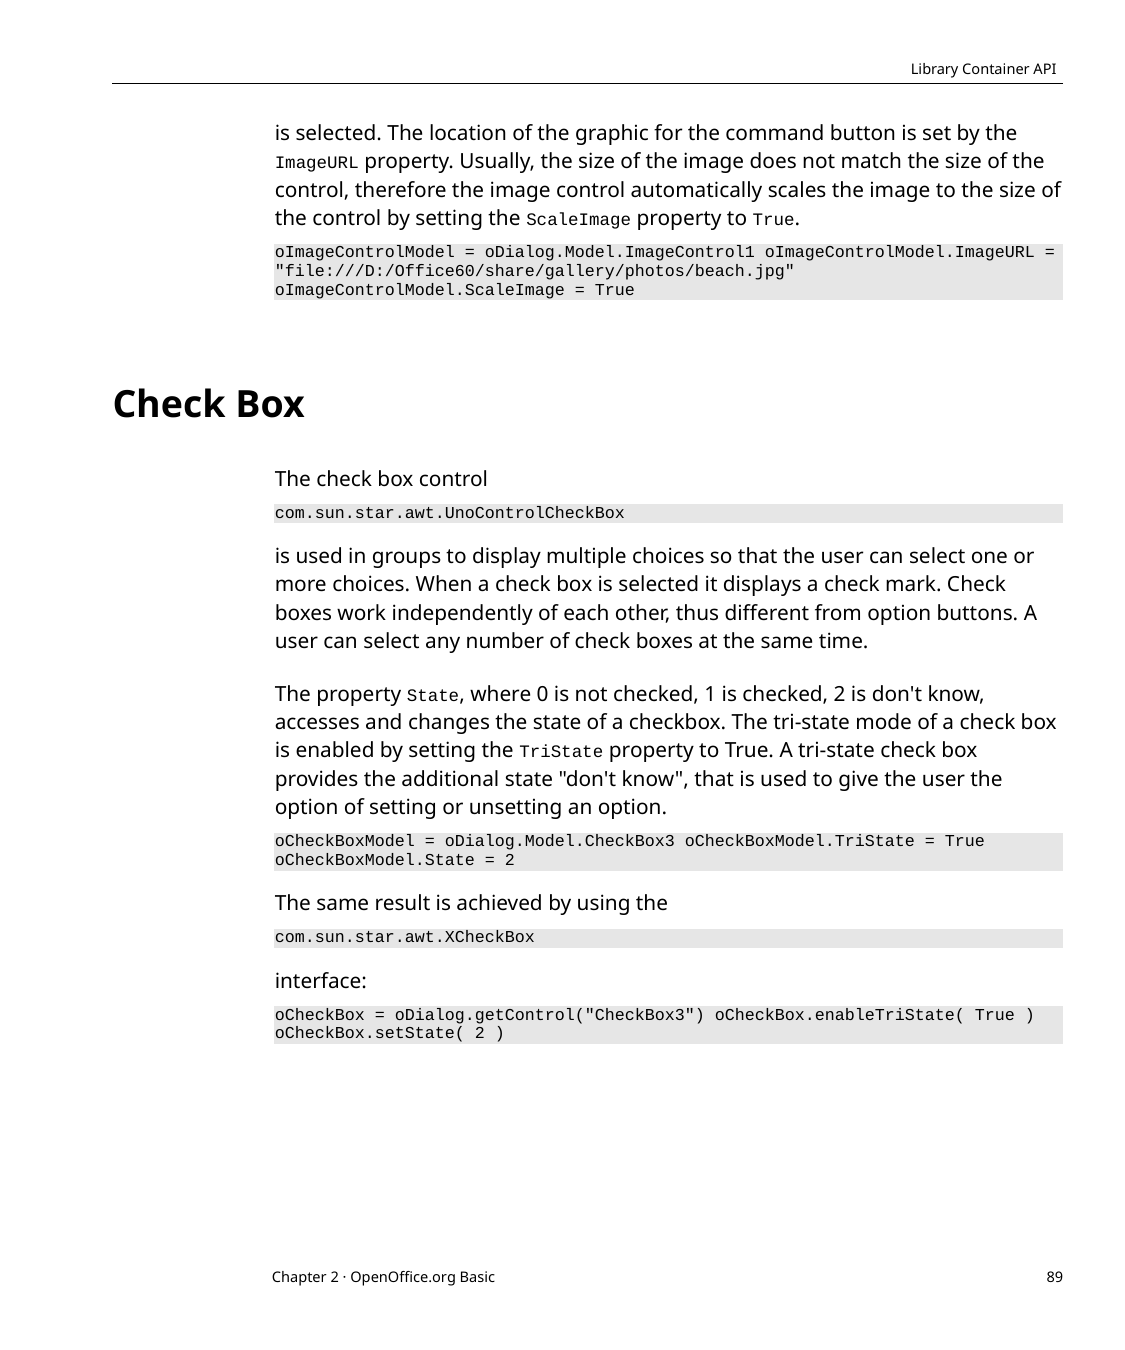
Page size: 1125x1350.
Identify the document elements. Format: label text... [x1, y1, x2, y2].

text The property State, where 0 is not checked, 1 is checked, 2 is don't know, accesses and changes the state of a checkbox. The tri-state mode of a check box is enabled by setting the TriState property to True. A tri-state check box provides the additional state "don't know", that is used to give the user the option of setting or unsetting an option. [274, 679, 1063, 821]
subtitle Check Box [112, 377, 1063, 428]
text oCheckBox = oDialog.getControl("CheckBox3") oCheckBox.enableTriState( True ) oCheckBox.setState( 2 ) [274, 1006, 1063, 1044]
text is selected. The location of the graphic for the command button is set by the ImageURL property. Usually, the size of the image does not match the size of the control, therefore the image control automatically scales the image to the size of the control by setting the ScaleImage property to True. [274, 118, 1063, 232]
text oCheckBoxModel = oDialog.Model.CheckBox3 oCheckBoxModel.TriState = True oCheckBoxModel.State = 2 [274, 833, 1063, 871]
text oImageControlModel = oDialog.Model.ImageControl1 oImageControlModel.ImageURL = "file:///D:/Office60/share/gallery/photos/beach.jpg" oImageControlModel.ScaleImage = True [274, 244, 1063, 300]
text com.sun.star.awt.UnoControlCheckBox [274, 504, 1063, 523]
text The check box control [274, 464, 1063, 492]
text is used in groups to display multiple choices so that the user can select one or more choices. When a check box is selected it displays a check mark. Check boxes work independently of each other, thus different from option buttons. A user can select any number of check boxes at the same time. [274, 541, 1063, 655]
text interface: [274, 966, 1063, 994]
text com.sun.star.awt.XCheckBox [274, 929, 1063, 948]
text The same result is achieved by using the [274, 888, 1063, 917]
